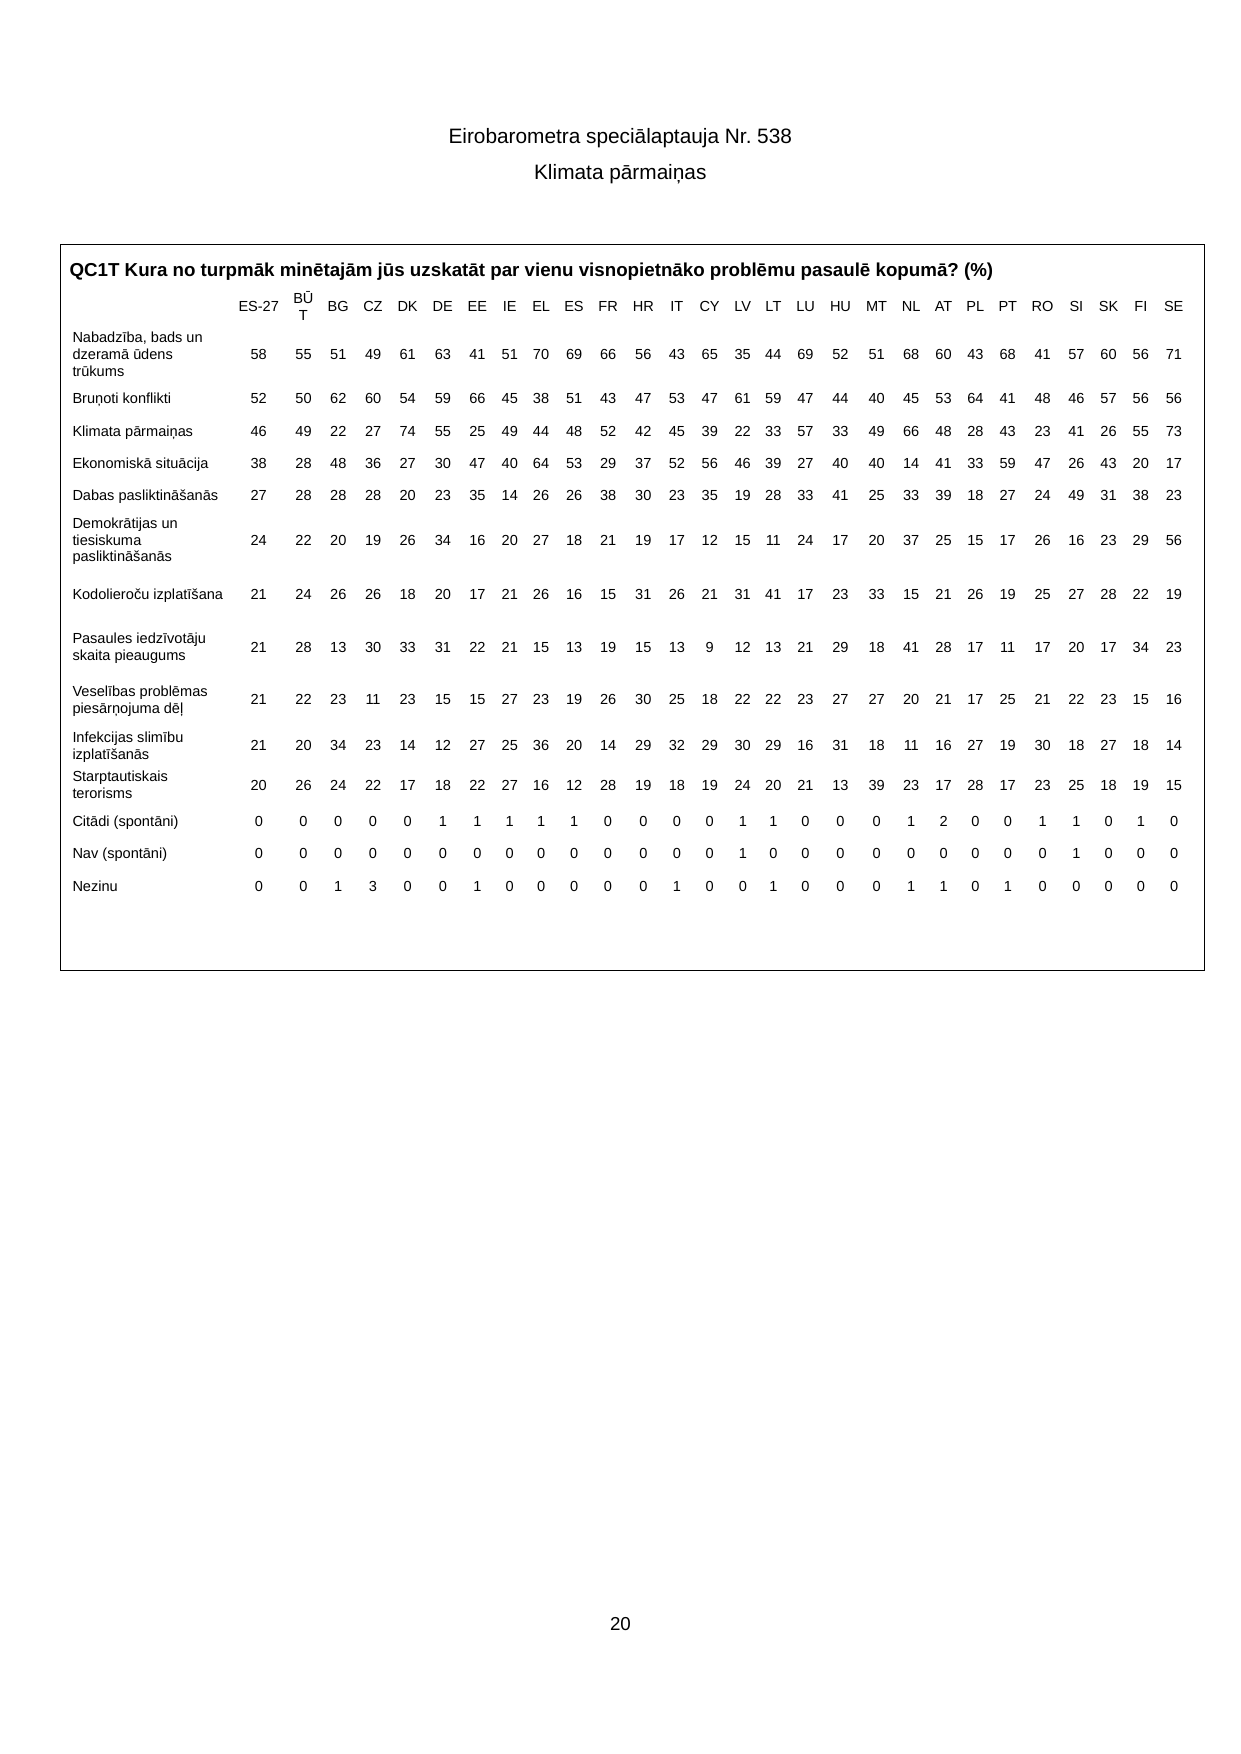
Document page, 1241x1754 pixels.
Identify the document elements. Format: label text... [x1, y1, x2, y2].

table_cell 28 [591, 765, 625, 804]
table_cell 49 [286, 414, 320, 447]
table_cell 31 [822, 726, 858, 765]
table_cell 20 [557, 726, 591, 765]
table_cell 18 [557, 512, 591, 568]
table_cell 16 [1156, 673, 1191, 726]
table_cell 21 [494, 568, 525, 620]
table_cell 74 [390, 414, 425, 447]
table_header LV [727, 286, 758, 326]
table_cell 43 [1091, 447, 1125, 479]
table_cell 1 [928, 869, 959, 902]
table_cell 12 [727, 620, 758, 673]
table_cell 39 [758, 447, 788, 479]
table_cell 20 [859, 512, 894, 568]
table_cell 36 [525, 726, 557, 765]
table_cell 47 [625, 382, 661, 414]
table_cell 20 [1061, 620, 1091, 673]
table_cell 22 [1061, 673, 1091, 726]
table_cell [661, 902, 692, 934]
table_cell 0 [591, 805, 625, 837]
table_cell 59 [991, 447, 1024, 479]
table_cell 0 [822, 805, 858, 837]
table_cell 41 [991, 382, 1024, 414]
table_cell 28 [286, 447, 320, 479]
table_cell 16 [525, 765, 557, 804]
table_cell [1024, 902, 1061, 934]
table_cell 38 [591, 479, 625, 512]
table_cell [692, 902, 727, 934]
table_cell 18 [959, 479, 991, 512]
table_cell 25 [1024, 568, 1061, 620]
table_cell 25 [928, 512, 959, 568]
table_cell 25 [859, 479, 894, 512]
table_cell 27 [859, 673, 894, 726]
table_cell 27 [231, 479, 286, 512]
table_cell 16 [928, 726, 959, 765]
table_cell 1 [525, 805, 557, 837]
table_cell 22 [356, 765, 390, 804]
table_cell 51 [859, 326, 894, 382]
table_header DE [425, 286, 460, 326]
table_cell 12 [557, 765, 591, 804]
table_cell 55 [286, 326, 320, 382]
table_cell 13 [661, 620, 692, 673]
table_cell 14 [1156, 726, 1191, 765]
table_cell 30 [425, 447, 460, 479]
table_header NL [894, 286, 928, 326]
table_cell 48 [557, 414, 591, 447]
table_cell 0 [692, 837, 727, 869]
table_cell 52 [231, 382, 286, 414]
table_cell 0 [320, 837, 356, 869]
table_cell 17 [928, 765, 959, 804]
table_cell [69, 902, 231, 934]
table_cell 15 [625, 620, 661, 673]
table_cell 52 [661, 447, 692, 479]
table_cell 0 [557, 837, 591, 869]
table_cell 49 [859, 414, 894, 447]
table_cell 14 [591, 726, 625, 765]
table_cell 9 [692, 620, 727, 673]
table_cell 19 [692, 765, 727, 804]
table_cell 26 [591, 673, 625, 726]
table_cell 17 [991, 765, 1024, 804]
table_header IT [661, 286, 692, 326]
table_cell 65 [692, 326, 727, 382]
table_cell 28 [959, 414, 991, 447]
table_cell 19 [1125, 765, 1156, 804]
table_cell 24 [1024, 479, 1061, 512]
table_cell 13 [822, 765, 858, 804]
table_cell 0 [390, 805, 425, 837]
table_cell 18 [1061, 726, 1091, 765]
table_cell [1125, 902, 1156, 934]
table_cell 26 [286, 765, 320, 804]
table_cell 35 [460, 479, 494, 512]
table_cell 21 [789, 765, 822, 804]
table_cell 54 [390, 382, 425, 414]
table_cell 23 [789, 673, 822, 726]
table_cell 22 [727, 673, 758, 726]
table_cell 0 [859, 805, 894, 837]
table_cell 41 [460, 326, 494, 382]
table_cell 62 [320, 382, 356, 414]
table_cell 22 [320, 414, 356, 447]
table_cell 11 [356, 673, 390, 726]
table_cell 0 [390, 837, 425, 869]
table_cell 19 [625, 765, 661, 804]
table_cell 2 [928, 805, 959, 837]
table_cell 19 [727, 479, 758, 512]
table_cell 1 [991, 869, 1024, 902]
table_cell 44 [525, 414, 557, 447]
table_cell 38 [525, 382, 557, 414]
table_cell 17 [1091, 620, 1125, 673]
table_cell 51 [320, 326, 356, 382]
table_cell 14 [894, 447, 928, 479]
table_cell 3 [356, 869, 390, 902]
table_cell 19 [991, 568, 1024, 620]
table_cell 56 [625, 326, 661, 382]
table_cell 1 [894, 869, 928, 902]
table_cell 17 [789, 568, 822, 620]
table_cell 15 [425, 673, 460, 726]
table_cell Ekonomiskā situācija [69, 447, 231, 479]
table_cell 29 [758, 726, 788, 765]
table_cell 44 [822, 382, 858, 414]
table_cell 0 [460, 837, 494, 869]
table_header SE [1156, 286, 1191, 326]
table_cell 37 [894, 512, 928, 568]
table_cell 0 [494, 869, 525, 902]
table_cell 0 [1024, 869, 1061, 902]
table_cell 19 [356, 512, 390, 568]
table_cell 27 [390, 447, 425, 479]
table_cell 26 [390, 512, 425, 568]
table_cell 45 [494, 382, 525, 414]
table_cell 40 [822, 447, 858, 479]
table_cell 41 [822, 479, 858, 512]
table_cell 0 [286, 837, 320, 869]
table_cell 40 [859, 382, 894, 414]
table_cell 18 [1091, 765, 1125, 804]
table_cell 55 [425, 414, 460, 447]
table_cell 0 [1091, 869, 1125, 902]
table_cell 20 [894, 673, 928, 726]
table_cell [959, 902, 991, 934]
table_cell 12 [692, 512, 727, 568]
table_cell 29 [822, 620, 858, 673]
table_cell 60 [1091, 326, 1125, 382]
table_cell [460, 902, 494, 934]
table_cell 1 [557, 805, 591, 837]
table_cell 27 [1061, 568, 1091, 620]
table_cell 0 [822, 837, 858, 869]
table_cell 1 [758, 869, 788, 902]
table_cell 53 [661, 382, 692, 414]
table_cell 26 [525, 568, 557, 620]
table_cell 0 [557, 869, 591, 902]
table_cell 23 [1091, 512, 1125, 568]
table_cell 33 [822, 414, 858, 447]
table_cell 47 [789, 382, 822, 414]
table_cell 15 [959, 512, 991, 568]
table_cell 1 [758, 805, 788, 837]
table_cell 39 [928, 479, 959, 512]
table_cell 30 [625, 673, 661, 726]
table_cell 46 [231, 414, 286, 447]
table_cell 0 [1125, 869, 1156, 902]
table_cell 1 [727, 837, 758, 869]
table_cell 1 [425, 805, 460, 837]
table_cell 15 [727, 512, 758, 568]
table_cell Nabadzība, bads un dzeramā ūdens trūkums [69, 326, 231, 382]
table_cell 15 [460, 673, 494, 726]
table_cell 17 [390, 765, 425, 804]
table_cell 58 [231, 326, 286, 382]
table_cell 0 [959, 869, 991, 902]
table_header AT [928, 286, 959, 326]
table_cell 37 [625, 447, 661, 479]
table_cell 1 [460, 805, 494, 837]
table_cell 61 [727, 382, 758, 414]
table_cell 48 [320, 447, 356, 479]
table_cell 14 [494, 479, 525, 512]
table_cell 18 [859, 726, 894, 765]
table_cell 23 [320, 673, 356, 726]
table_cell 1 [727, 805, 758, 837]
table_cell [425, 902, 460, 934]
table_cell 27 [789, 447, 822, 479]
table_cell Infekcijas slimību izplatīšanās [69, 726, 231, 765]
table_cell 27 [822, 673, 858, 726]
table_cell 1 [1125, 805, 1156, 837]
table_cell 49 [494, 414, 525, 447]
table_cell 28 [758, 479, 788, 512]
table_header EE [460, 286, 494, 326]
table_header FI [1125, 286, 1156, 326]
table_cell 28 [1091, 568, 1125, 620]
table_cell 48 [928, 414, 959, 447]
table_cell 20 [1125, 447, 1156, 479]
table_cell 0 [758, 837, 788, 869]
table_cell 15 [1125, 673, 1156, 726]
table_cell 19 [625, 512, 661, 568]
table_cell 30 [356, 620, 390, 673]
table_cell 23 [1091, 673, 1125, 726]
table_cell [525, 902, 557, 934]
table_header PL [959, 286, 991, 326]
table_cell 69 [557, 326, 591, 382]
table_header CZ [356, 286, 390, 326]
table_cell 0 [991, 837, 1024, 869]
table_cell 18 [425, 765, 460, 804]
table_cell 26 [525, 479, 557, 512]
table_header DK [390, 286, 425, 326]
table_cell [356, 902, 390, 934]
table_cell 17 [991, 512, 1024, 568]
table_cell 11 [758, 512, 788, 568]
table_cell [991, 902, 1024, 934]
table_cell 0 [356, 805, 390, 837]
table_cell 28 [320, 479, 356, 512]
table_cell 33 [789, 479, 822, 512]
table_cell 46 [1061, 382, 1091, 414]
table_cell 38 [231, 447, 286, 479]
table_cell 0 [789, 837, 822, 869]
table_cell 40 [494, 447, 525, 479]
table_cell 45 [894, 382, 928, 414]
table_cell 0 [231, 869, 286, 902]
table_cell 18 [390, 568, 425, 620]
table_cell 21 [1024, 673, 1061, 726]
table_cell 34 [1125, 620, 1156, 673]
table_cell 53 [928, 382, 959, 414]
table_cell [758, 902, 788, 934]
table_cell 17 [661, 512, 692, 568]
table_cell 0 [525, 837, 557, 869]
table_cell 47 [460, 447, 494, 479]
table_cell 23 [425, 479, 460, 512]
table_cell 26 [1024, 512, 1061, 568]
table_cell 16 [1061, 512, 1091, 568]
table_cell Dabas pasliktināšanās [69, 479, 231, 512]
table_cell 56 [692, 447, 727, 479]
table_cell 0 [894, 837, 928, 869]
table_cell 27 [460, 726, 494, 765]
table_cell 24 [231, 512, 286, 568]
table_cell Citādi (spontāni) [69, 805, 231, 837]
table_header EL [525, 286, 557, 326]
table_cell 56 [1156, 382, 1191, 414]
table_cell 27 [494, 765, 525, 804]
table_cell [928, 902, 959, 934]
table_cell 19 [591, 620, 625, 673]
table_cell 31 [625, 568, 661, 620]
table_cell 0 [661, 837, 692, 869]
table_cell 0 [286, 805, 320, 837]
table_cell 21 [231, 620, 286, 673]
table_cell 20 [425, 568, 460, 620]
table_cell 40 [859, 447, 894, 479]
table_cell 22 [460, 765, 494, 804]
table_cell 0 [625, 837, 661, 869]
table_cell 17 [1156, 447, 1191, 479]
table_cell [1091, 902, 1125, 934]
table_cell 21 [494, 620, 525, 673]
table_cell 26 [557, 479, 591, 512]
table_cell 18 [692, 673, 727, 726]
table_cell 1 [320, 869, 356, 902]
table_cell [231, 902, 286, 934]
table_cell 32 [661, 726, 692, 765]
table_cell 39 [859, 765, 894, 804]
table_cell 20 [286, 726, 320, 765]
table_cell 23 [390, 673, 425, 726]
table_cell 25 [460, 414, 494, 447]
table_header MT [859, 286, 894, 326]
table_cell 46 [727, 447, 758, 479]
table_cell 42 [625, 414, 661, 447]
table_cell 12 [425, 726, 460, 765]
table_cell 51 [557, 382, 591, 414]
table_header BG [320, 286, 356, 326]
table_cell 34 [425, 512, 460, 568]
table_cell 0 [959, 837, 991, 869]
table_cell 68 [991, 326, 1024, 382]
table_cell 1 [1061, 837, 1091, 869]
table_cell 31 [425, 620, 460, 673]
table_cell 18 [859, 620, 894, 673]
table_cell 0 [991, 805, 1024, 837]
table_cell 27 [356, 414, 390, 447]
table_cell 21 [928, 673, 959, 726]
table_cell [1061, 902, 1091, 934]
table_cell 41 [894, 620, 928, 673]
table_cell 15 [894, 568, 928, 620]
table_cell 45 [661, 414, 692, 447]
table_cell 53 [557, 447, 591, 479]
table_cell 25 [661, 673, 692, 726]
table_cell 41 [1024, 326, 1061, 382]
table_cell 23 [1024, 765, 1061, 804]
table_cell 34 [320, 726, 356, 765]
table_cell 0 [320, 805, 356, 837]
table_cell 25 [1061, 765, 1091, 804]
table_cell 60 [928, 326, 959, 382]
table_cell 17 [959, 620, 991, 673]
table_cell 20 [320, 512, 356, 568]
table_cell 31 [727, 568, 758, 620]
table_header CY [692, 286, 727, 326]
table_cell 16 [557, 568, 591, 620]
table_cell 22 [727, 414, 758, 447]
table_cell 22 [286, 512, 320, 568]
table_cell [320, 902, 356, 934]
table_cell 19 [991, 726, 1024, 765]
table_cell 35 [727, 326, 758, 382]
table_cell 0 [822, 869, 858, 902]
table_cell 26 [661, 568, 692, 620]
table_cell 25 [991, 673, 1024, 726]
table_header SI [1061, 286, 1091, 326]
table_cell 43 [661, 326, 692, 382]
table_cell 52 [591, 414, 625, 447]
text QC1T Kura no turpmāk minētajām jūs uzskatāt par vienu visnopietnāko problēmu pasaulē kopumā? (%) [69, 259, 1195, 281]
table_cell 28 [959, 765, 991, 804]
table_cell 26 [1091, 414, 1125, 447]
table_cell 11 [991, 620, 1024, 673]
table_cell 70 [525, 326, 557, 382]
table_cell 47 [692, 382, 727, 414]
table_cell 47 [1024, 447, 1061, 479]
table_cell 11 [894, 726, 928, 765]
table_cell 27 [959, 726, 991, 765]
table_cell 0 [1156, 837, 1191, 869]
table_cell 22 [460, 620, 494, 673]
table_cell 21 [231, 673, 286, 726]
table_cell 21 [231, 726, 286, 765]
table_cell 1 [460, 869, 494, 902]
table_cell 0 [591, 837, 625, 869]
table_cell 56 [1156, 512, 1191, 568]
table_cell 0 [625, 805, 661, 837]
table_cell 21 [789, 620, 822, 673]
table_header LU [789, 286, 822, 326]
table_cell 15 [525, 620, 557, 673]
table_cell 26 [959, 568, 991, 620]
table_cell 0 [692, 869, 727, 902]
table_cell Nav (spontāni) [69, 837, 231, 869]
table_cell 71 [1156, 326, 1191, 382]
table_cell 20 [231, 765, 286, 804]
table_cell 25 [494, 726, 525, 765]
table_cell 1 [894, 805, 928, 837]
table_cell 0 [286, 869, 320, 902]
table_cell 0 [231, 837, 286, 869]
table_cell 16 [460, 512, 494, 568]
table_cell Pasaules iedzīvotāju skaita pieaugums [69, 620, 231, 673]
table_cell [727, 902, 758, 934]
table_cell 33 [894, 479, 928, 512]
table_cell 27 [1091, 726, 1125, 765]
table_cell 0 [390, 869, 425, 902]
table_cell 20 [494, 512, 525, 568]
table_cell 0 [859, 869, 894, 902]
table_cell 41 [928, 447, 959, 479]
table_cell 0 [928, 837, 959, 869]
table_cell 18 [1125, 726, 1156, 765]
table_cell 41 [1061, 414, 1091, 447]
table_cell 0 [727, 869, 758, 902]
table_cell 27 [991, 479, 1024, 512]
table_header ES-27 [231, 286, 286, 326]
table_cell 0 [1091, 837, 1125, 869]
table_cell 23 [1156, 620, 1191, 673]
table_cell 23 [525, 673, 557, 726]
table_cell 0 [692, 805, 727, 837]
table_header LT [758, 286, 788, 326]
table_cell 29 [591, 447, 625, 479]
table_cell 27 [494, 673, 525, 726]
table_cell 33 [390, 620, 425, 673]
table_cell 57 [1061, 326, 1091, 382]
table_cell 17 [460, 568, 494, 620]
table_cell [859, 902, 894, 934]
table_cell [894, 902, 928, 934]
table_cell 24 [727, 765, 758, 804]
table_cell Demokrātijas un tiesiskuma pasliktināšanās [69, 512, 231, 568]
table_cell 15 [591, 568, 625, 620]
table_cell 64 [959, 382, 991, 414]
table_cell 18 [661, 765, 692, 804]
table_cell 56 [1125, 326, 1156, 382]
table_cell 30 [1024, 726, 1061, 765]
table_cell 27 [525, 512, 557, 568]
table_cell 1 [1024, 805, 1061, 837]
table_cell 28 [286, 479, 320, 512]
table_cell 21 [591, 512, 625, 568]
table_cell 0 [525, 869, 557, 902]
table_cell 43 [591, 382, 625, 414]
table_cell 0 [231, 805, 286, 837]
table_cell 24 [286, 568, 320, 620]
table_cell 29 [692, 726, 727, 765]
table_cell 44 [758, 326, 788, 382]
table_cell 63 [425, 326, 460, 382]
table_cell 52 [822, 326, 858, 382]
table_cell 0 [591, 869, 625, 902]
table_header IE [494, 286, 525, 326]
table_cell 0 [1061, 869, 1091, 902]
table_cell 0 [661, 805, 692, 837]
table_cell 17 [959, 673, 991, 726]
table_cell 57 [789, 414, 822, 447]
table_cell 38 [1125, 479, 1156, 512]
table_cell 20 [758, 765, 788, 804]
table_cell 66 [460, 382, 494, 414]
table_header PT [991, 286, 1024, 326]
table_cell 28 [928, 620, 959, 673]
table_cell 23 [661, 479, 692, 512]
table_cell [1156, 902, 1191, 934]
table_cell 0 [494, 837, 525, 869]
table_cell 1 [661, 869, 692, 902]
table_cell 64 [525, 447, 557, 479]
table_cell 26 [320, 568, 356, 620]
table_cell 14 [390, 726, 425, 765]
table_cell 0 [789, 869, 822, 902]
table_header [69, 286, 231, 326]
table_cell 22 [1125, 568, 1156, 620]
table_cell 17 [1024, 620, 1061, 673]
table_cell 73 [1156, 414, 1191, 447]
table_cell [557, 902, 591, 934]
table_cell 28 [286, 620, 320, 673]
table_cell [822, 902, 858, 934]
table_cell 36 [356, 447, 390, 479]
table_cell 60 [356, 382, 390, 414]
table_cell 21 [692, 568, 727, 620]
table_cell 43 [959, 326, 991, 382]
table_cell 24 [320, 765, 356, 804]
table_cell [591, 902, 625, 934]
table_cell 51 [494, 326, 525, 382]
table_cell 22 [286, 673, 320, 726]
table_cell 59 [425, 382, 460, 414]
table_cell 15 [1156, 765, 1191, 804]
table_cell 56 [1125, 382, 1156, 414]
table_cell 20 [390, 479, 425, 512]
table_cell 1 [494, 805, 525, 837]
table_cell Bruņoti konflikti [69, 382, 231, 414]
table_cell 1 [1061, 805, 1091, 837]
table_cell 19 [1156, 568, 1191, 620]
table_cell Klimata pārmaiņas [69, 414, 231, 447]
table_cell 13 [758, 620, 788, 673]
table_cell 0 [1125, 837, 1156, 869]
table_cell [494, 902, 525, 934]
table_cell 0 [356, 837, 390, 869]
table_cell Starptautiskais terorisms [69, 765, 231, 804]
table_cell 0 [789, 805, 822, 837]
table_cell 33 [959, 447, 991, 479]
table_cell 17 [822, 512, 858, 568]
table_cell 57 [1091, 382, 1125, 414]
table_cell 31 [1091, 479, 1125, 512]
table_cell 23 [356, 726, 390, 765]
table_cell 29 [1125, 512, 1156, 568]
table_cell 30 [625, 479, 661, 512]
table_cell 23 [822, 568, 858, 620]
table_cell 30 [727, 726, 758, 765]
table_cell [390, 902, 425, 934]
table_cell 26 [356, 568, 390, 620]
table_cell 13 [320, 620, 356, 673]
table_cell [286, 902, 320, 934]
table_cell 22 [758, 673, 788, 726]
table_cell 48 [1024, 382, 1061, 414]
table_cell 49 [1061, 479, 1091, 512]
table_cell 41 [758, 568, 788, 620]
table_cell 35 [692, 479, 727, 512]
table_cell 23 [1024, 414, 1061, 447]
table_cell 66 [591, 326, 625, 382]
table_cell 29 [625, 726, 661, 765]
table_cell 16 [789, 726, 822, 765]
table_cell 0 [1024, 837, 1061, 869]
table_header FR [591, 286, 625, 326]
table_cell 13 [557, 620, 591, 673]
table_cell 21 [231, 568, 286, 620]
table_cell 23 [894, 765, 928, 804]
table_cell 23 [1156, 479, 1191, 512]
table_cell 26 [1061, 447, 1091, 479]
table_header ES [557, 286, 591, 326]
table_cell 33 [859, 568, 894, 620]
table_cell 0 [625, 869, 661, 902]
table_header BŪT [286, 286, 320, 326]
table_cell 66 [894, 414, 928, 447]
table_cell 19 [557, 673, 591, 726]
table_cell 0 [425, 837, 460, 869]
table_cell 55 [1125, 414, 1156, 447]
table_cell 0 [959, 805, 991, 837]
table_cell 21 [928, 568, 959, 620]
table_cell 59 [758, 382, 788, 414]
table_cell 24 [789, 512, 822, 568]
table_cell 0 [1091, 805, 1125, 837]
table_cell 49 [356, 326, 390, 382]
table_cell 33 [758, 414, 788, 447]
table_cell 61 [390, 326, 425, 382]
table_cell 0 [1156, 869, 1191, 902]
table_cell 39 [692, 414, 727, 447]
table_cell Kodolieroču izplatīšana [69, 568, 231, 620]
table_cell Nezinu [69, 869, 231, 902]
table_cell 0 [425, 869, 460, 902]
table_cell 28 [356, 479, 390, 512]
table_cell 0 [1156, 805, 1191, 837]
table_cell 50 [286, 382, 320, 414]
table_cell 43 [991, 414, 1024, 447]
table_header HR [625, 286, 661, 326]
table_cell 0 [859, 837, 894, 869]
table_cell [625, 902, 661, 934]
table_cell Veselības problēmas piesārņojuma dēļ [69, 673, 231, 726]
table_header RO [1024, 286, 1061, 326]
table_cell [789, 902, 822, 934]
table_cell 68 [894, 326, 928, 382]
table_header HU [822, 286, 858, 326]
table_header SK [1091, 286, 1125, 326]
table_cell 69 [789, 326, 822, 382]
